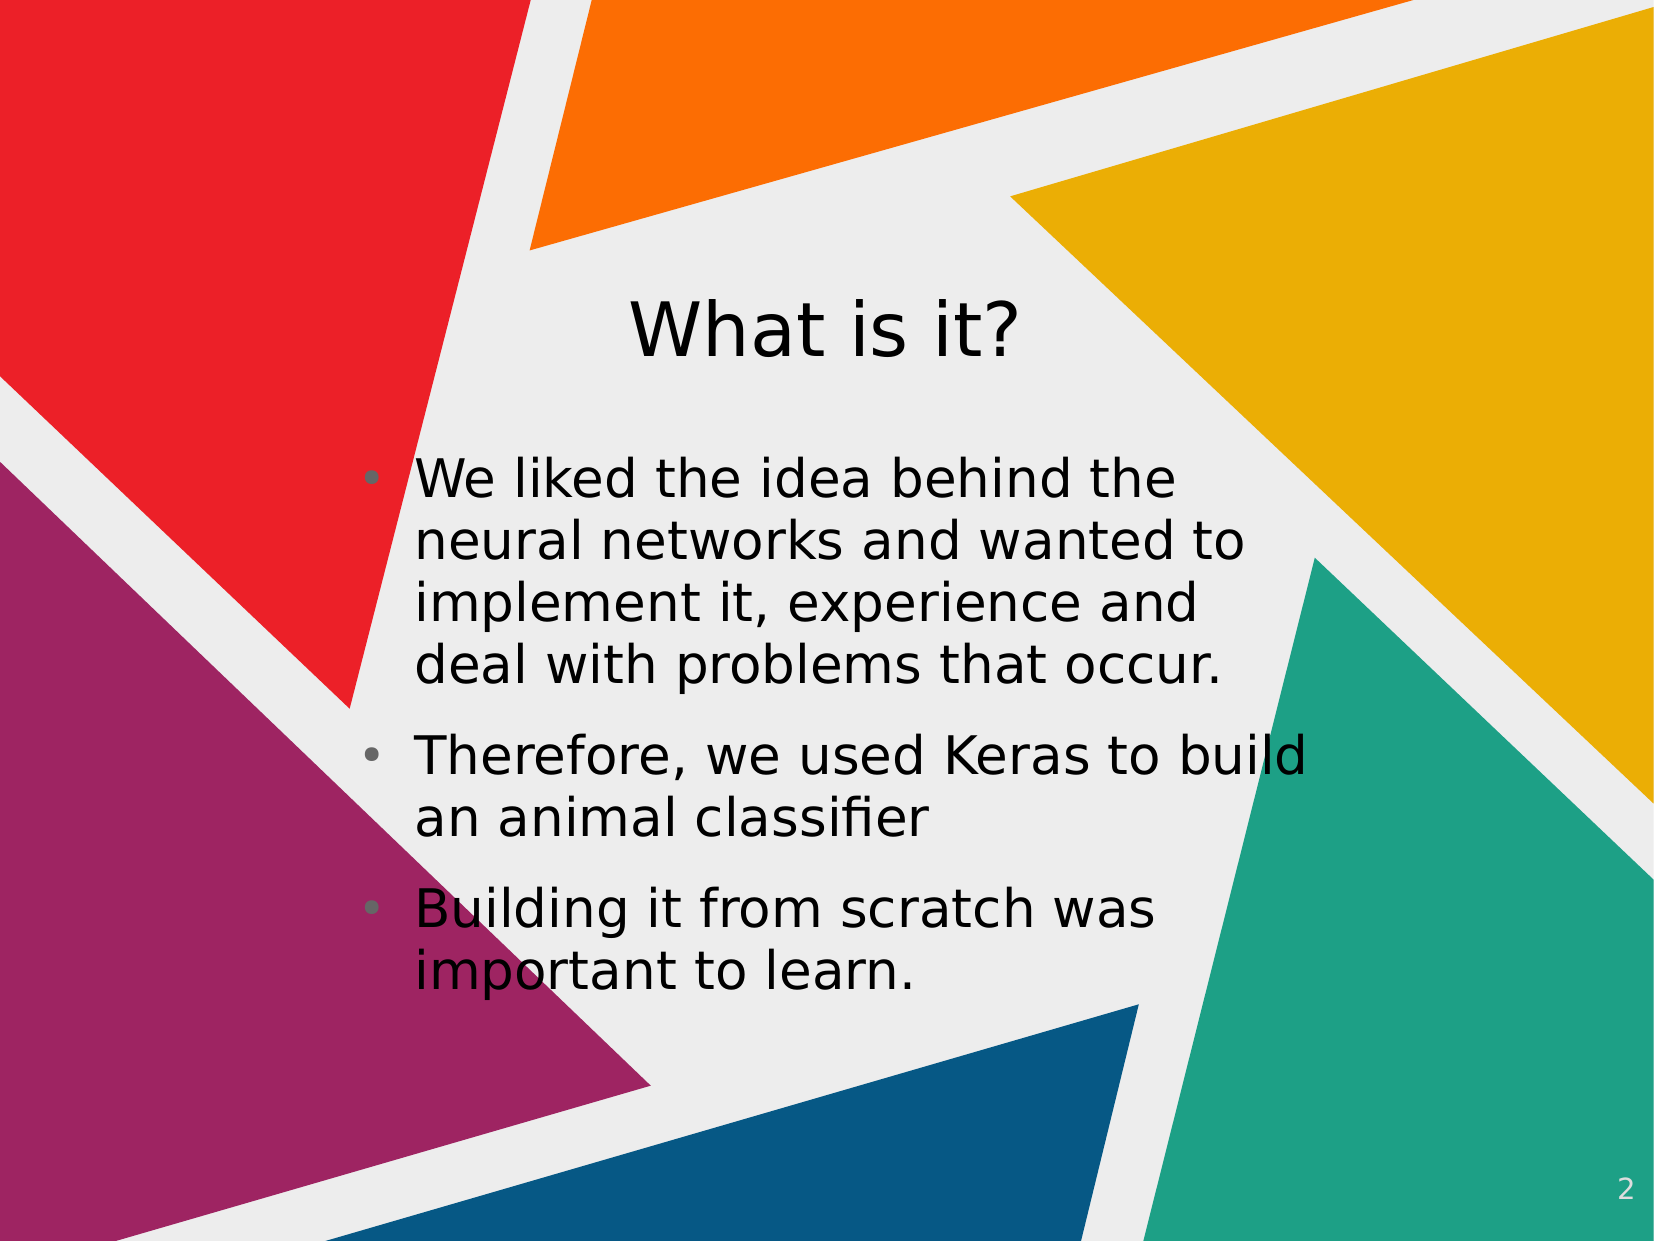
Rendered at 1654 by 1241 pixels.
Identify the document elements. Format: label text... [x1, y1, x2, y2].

title What is it? [467, 226, 1185, 434]
list We liked the idea behind the neural networks and wanted to implement it, experience and deal with problems that occur. Therefore, we used Keras to build an animal classifier Building it from scratch was important to learn. [345, 447, 1321, 1005]
